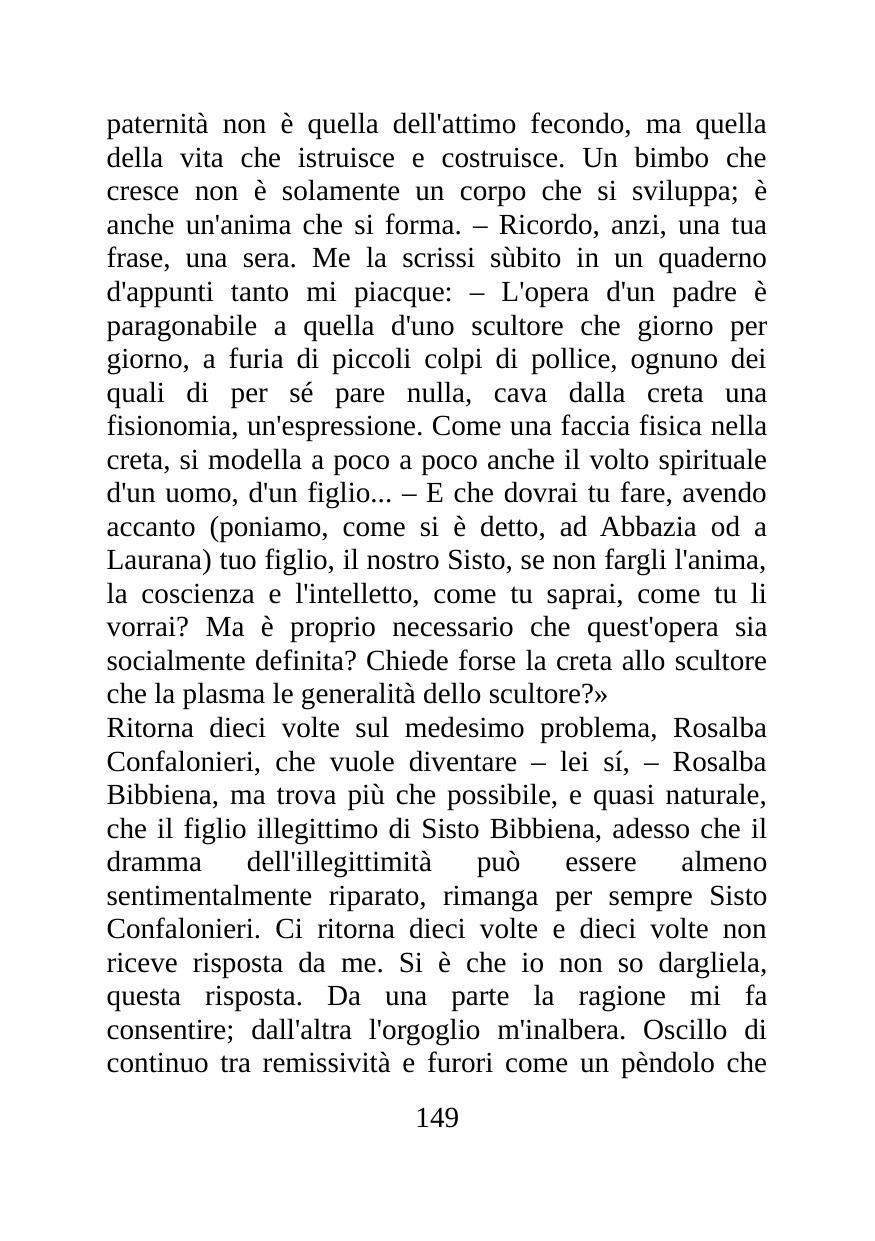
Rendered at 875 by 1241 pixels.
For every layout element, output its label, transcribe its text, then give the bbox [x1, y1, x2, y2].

text paternità non è quella dell'attimo fecondo, ma quella della vita che istruisce e costruisce. Un bimbo che cresce non è solamente un corpo che si sviluppa; è anche un'anima che si forma. – Ricordo, anzi, una tua frase, una sera. Me la scrissi sùbito in un quaderno d'appunti tanto mi piacque: – L'opera d'un padre è paragonabile a quella d'uno scultore che giorno per giorno, a furia di piccoli colpi di pollice, ognuno dei quali di per sé pare nulla, cava dalla creta una fisionomia, un'espressione. Come una faccia fisica nella creta, si modella a poco a poco anche il volto spirituale d'un uomo, d'un figlio... – E che dovrai tu fare, avendo accanto (poniamo, come si è detto, ad Abbazia od a Laurana) tuo figlio, il nostro Sisto, se non fargli l'anima, la coscienza e l'intelletto, come tu saprai, come tu li vorrai? Ma è proprio necessario che quest'opera sia socialmente definita? Chiede forse la creta allo scultore che la plasma le generalità dello scultore?» [106, 106, 768, 710]
text Ritorna dieci volte sul medesimo problema, Rosalba Confalonieri, che vuole diventare – lei sí, – Rosalba Bibbiena, ma trova più che possibile, e quasi naturale, che il figlio illegittimo di Sisto Bibbiena, adesso che il dramma dell'illegittimità può essere almeno sentimentalmente riparato, rimanga per sempre Sisto Confalonieri. Ci ritorna dieci volte e dieci volte non riceve risposta da me. Si è che io non so dargliela, questa risposta. Da una parte la ragione mi fa consentire; dall'altra l'orgoglio m'inalbera. Oscillo di continuo tra remissività e furori come un pèndolo che [106, 710, 768, 1079]
